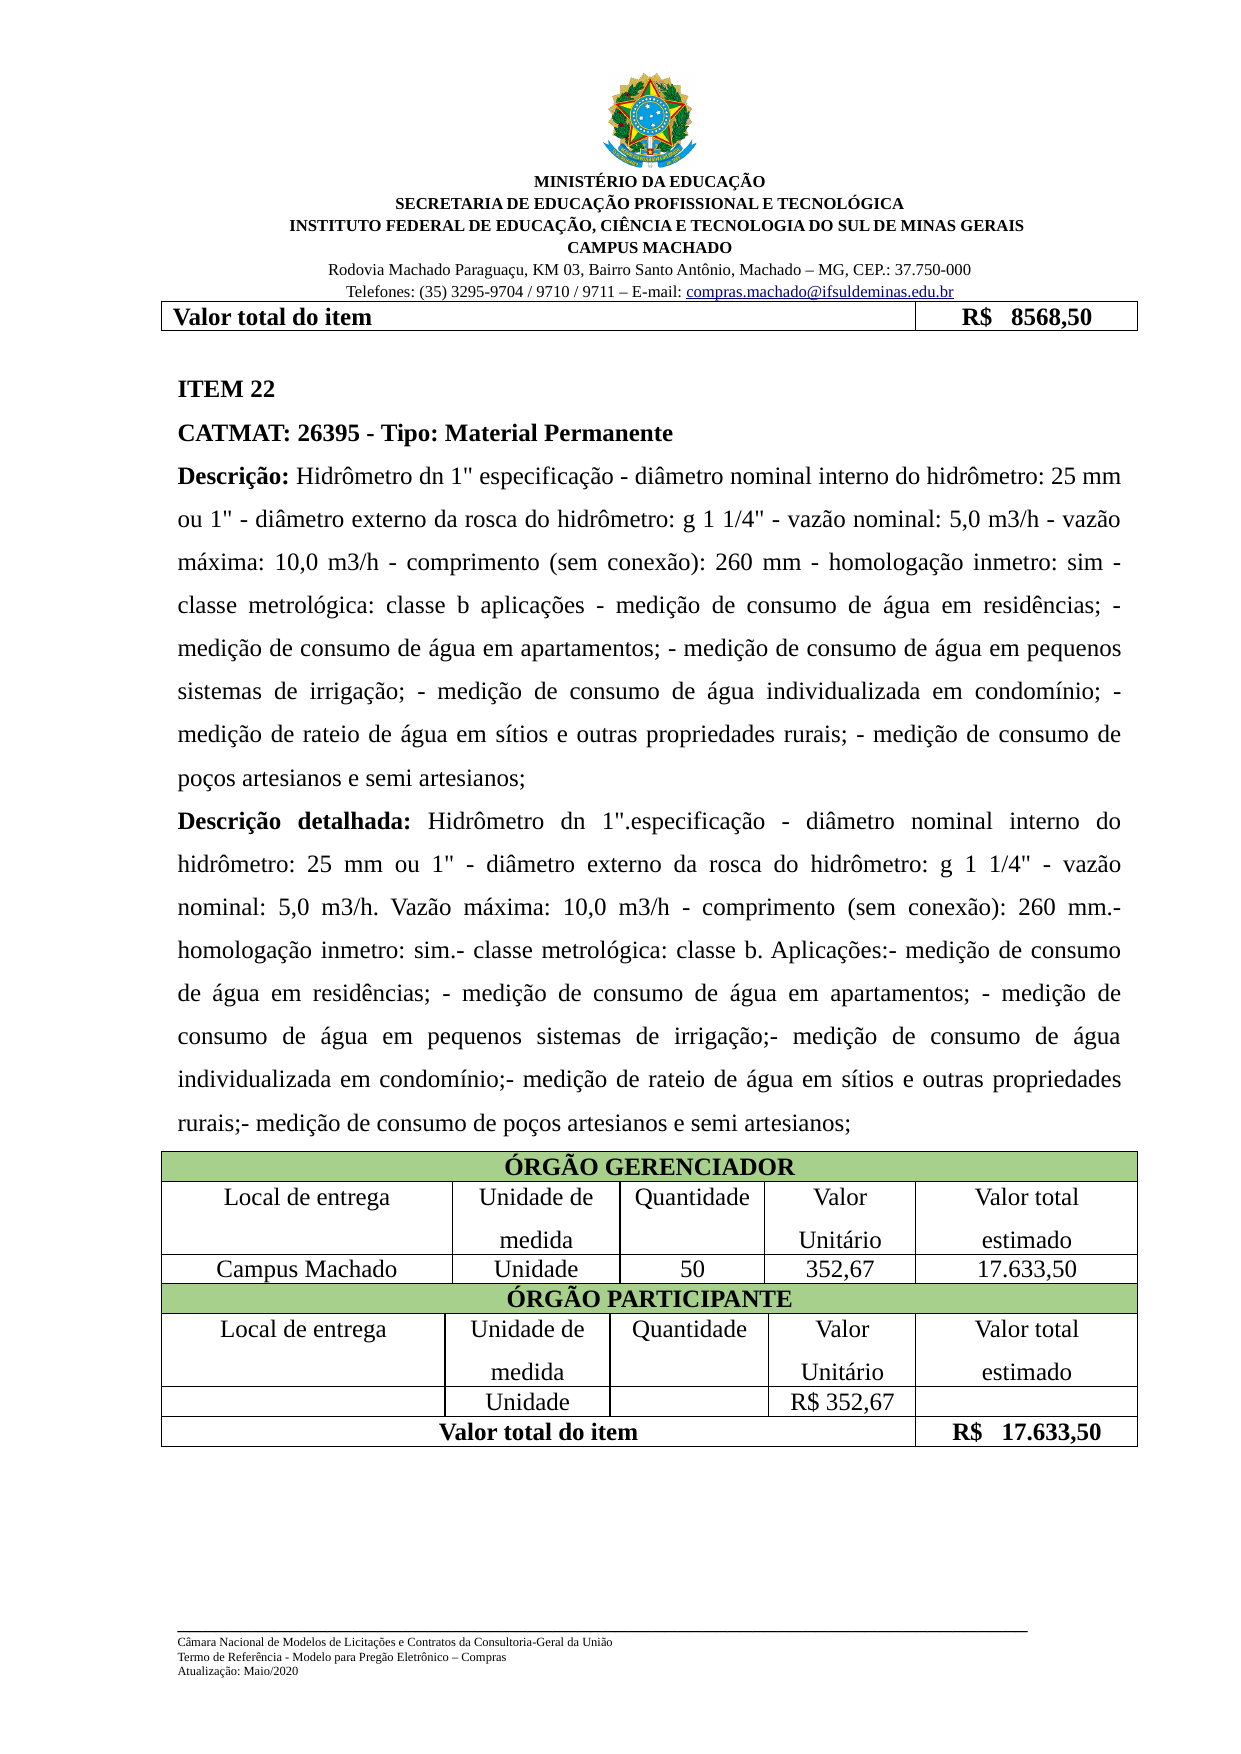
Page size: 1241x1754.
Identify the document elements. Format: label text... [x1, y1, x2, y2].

table_cell 352,67 [765, 1255, 915, 1283]
table_cell Valor total do item [162, 302, 915, 330]
table_cell Unidade [446, 1387, 609, 1416]
text CATMAT: 26395 - Tipo: Material Permanente [177, 418, 1122, 446]
table_cell Unidade de medida [453, 1182, 619, 1253]
picture [643, 163, 658, 168]
table_cell 17.633,50 [916, 1255, 1137, 1283]
table_cell Local de entrega [162, 1182, 452, 1253]
table_cell Valor total estimado [916, 1314, 1137, 1386]
table_cell Valor total do item [162, 1417, 915, 1446]
table_cell Quantidade [621, 1182, 764, 1253]
table_cell R$ 352,67 [769, 1387, 915, 1416]
table_cell [162, 1387, 444, 1416]
text Descrição detalhada: Hidrômetro dn 1".especificação - diâmetro nominal interno do hidrômetro: 25 mm ou 1" - diâmetro externo da rosca do hidrômetro: g 1 1/4" - vazão nominal: 5,0 m3/h. Vazão máxima: 10,0 m3/h - comprimento (sem conexão): 260 mm.- homologação inmetro: sim.- classe metrológica: classe b. Aplicações:- medição de consumo de água em residências; - medição de consumo de água em apartamentos; - medição de consumo de água em pequenos sistemas de irrigação;- medição de consumo de água individualizada em condomínio;- medição de rateio de água em sítios e outras propriedades rurais;- medição de consumo de poços artesianos e semi artesianos; [177, 806, 1122, 1136]
table_cell [916, 1387, 1137, 1416]
table_cell Valor Unitário [769, 1314, 915, 1386]
table_cell ÓRGÃO PARTICIPANTE [162, 1284, 1137, 1313]
table_cell Quantidade [611, 1314, 768, 1386]
text Descrição: Hidrômetro dn 1" especificação - diâmetro nominal interno do hidrômetro: 25 mm ou 1" - diâmetro externo da rosca do hidrômetro: g 1 1/4" - vazão nominal: 5,0 m3/h - vazão máxima: 10,0 m3/h - comprimento (sem conexão): 260 mm - homologação inmetro: sim - classe metrológica: classe b aplicações - medição de consumo de água em residências; - medição de consumo de água em apartamentos; - medição de consumo de água em pequenos sistemas de irrigação; - medição de consumo de água individualizada em condomínio; - medição de rateio de água em sítios e outras propriedades rurais; - medição de consumo de poços artesianos e semi artesianos; [177, 461, 1122, 791]
table_cell 50 [621, 1255, 764, 1283]
table_header ÓRGÃO GERENCIADOR [162, 1152, 1137, 1181]
table_cell [611, 1387, 768, 1416]
table_cell Unidade de medida [446, 1314, 609, 1386]
table_cell R$ 17.633,50 [916, 1417, 1137, 1446]
picture [669, 149, 680, 155]
table_cell Unidade [453, 1255, 619, 1283]
table_cell Local de entrega [162, 1314, 444, 1386]
text ITEM 22 [177, 374, 1122, 403]
table_cell R$ 8568,50 [916, 302, 1137, 330]
picture [603, 73, 697, 168]
table_cell Campus Machado [162, 1255, 452, 1283]
table_cell Valor Unitário [765, 1182, 915, 1253]
table_cell Valor total estimado [916, 1182, 1137, 1253]
